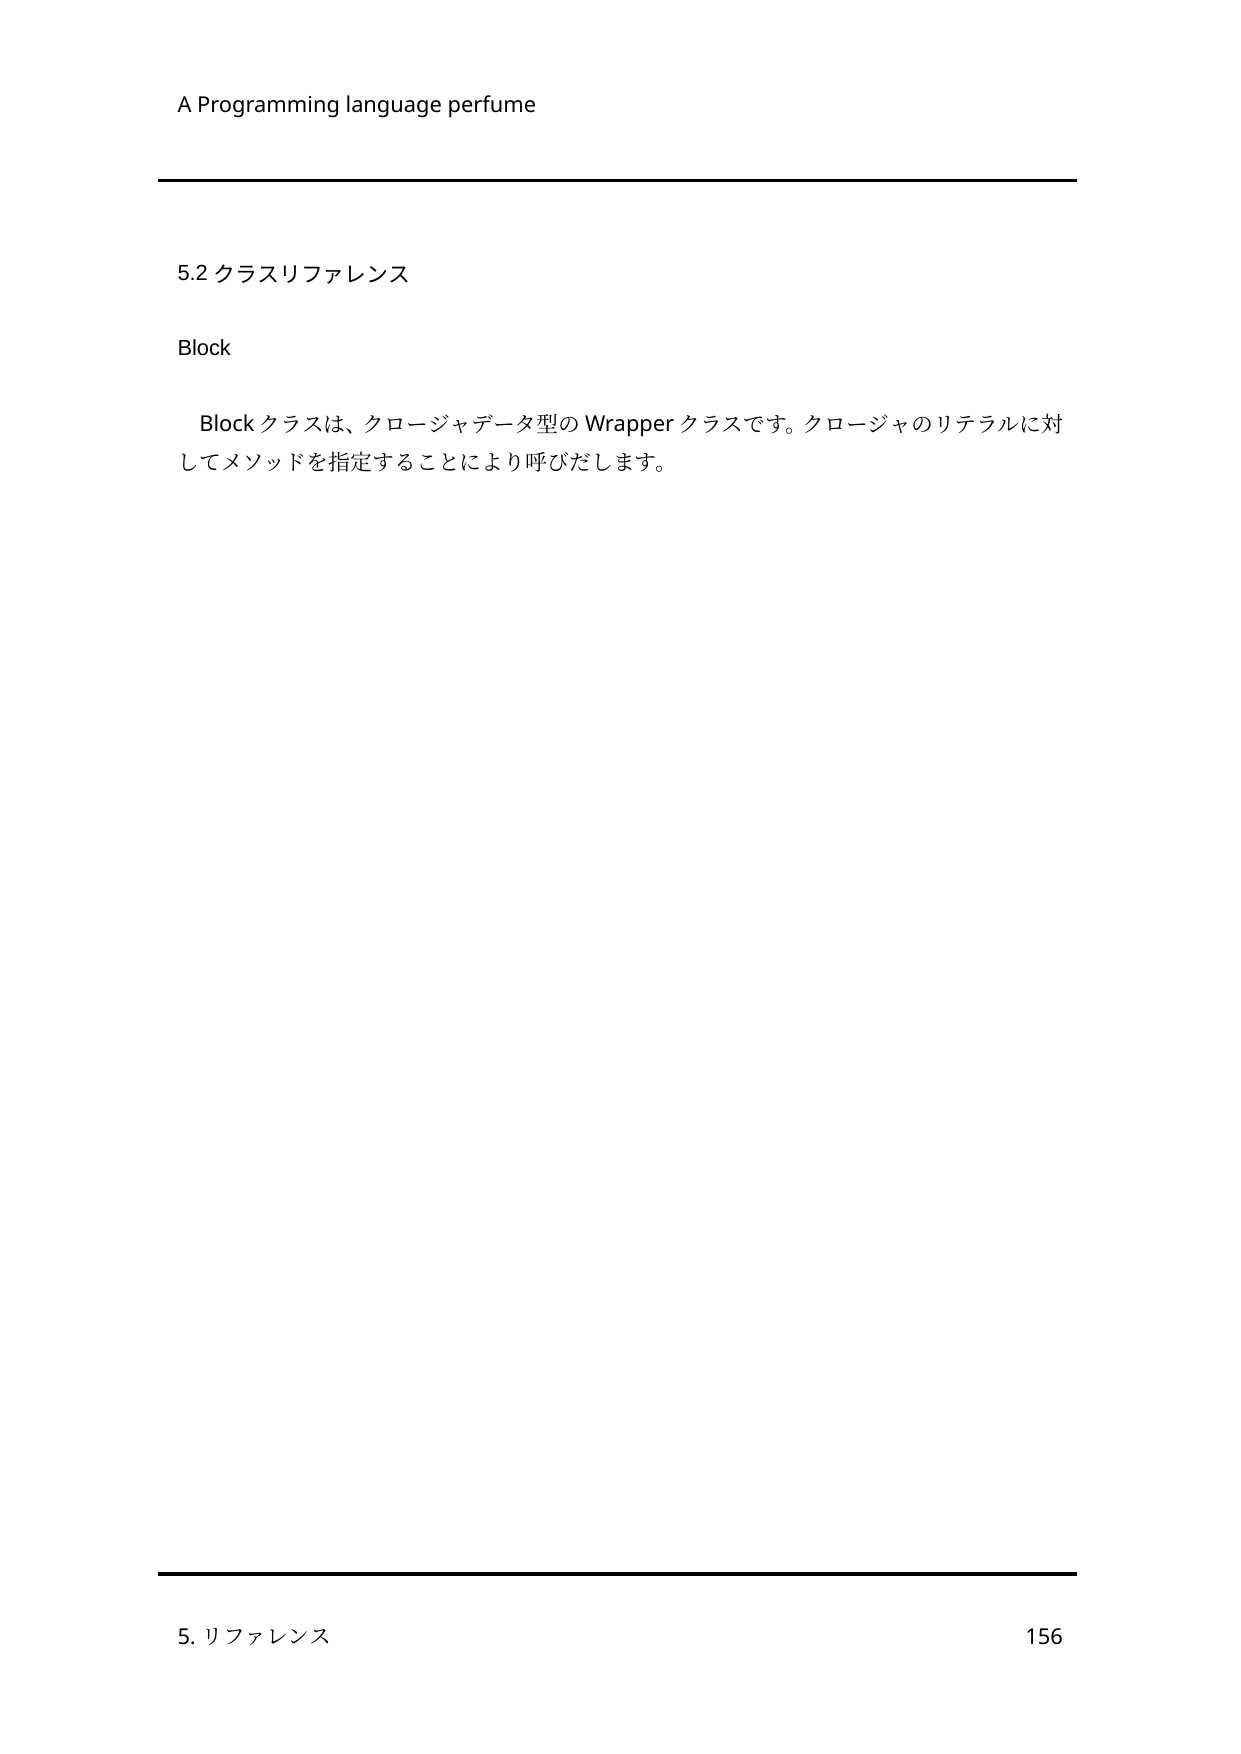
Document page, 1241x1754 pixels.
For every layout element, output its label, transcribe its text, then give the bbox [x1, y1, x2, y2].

subtitle 5.2 クラスリファレンス [177, 254, 1063, 292]
text Blockクラスは、クロージャデータ型のWrapperクラスです。クロージャのリテラルに対してメソッドを指定することにより呼びだします。 [177, 404, 1063, 479]
subtitle Block [177, 329, 1063, 367]
